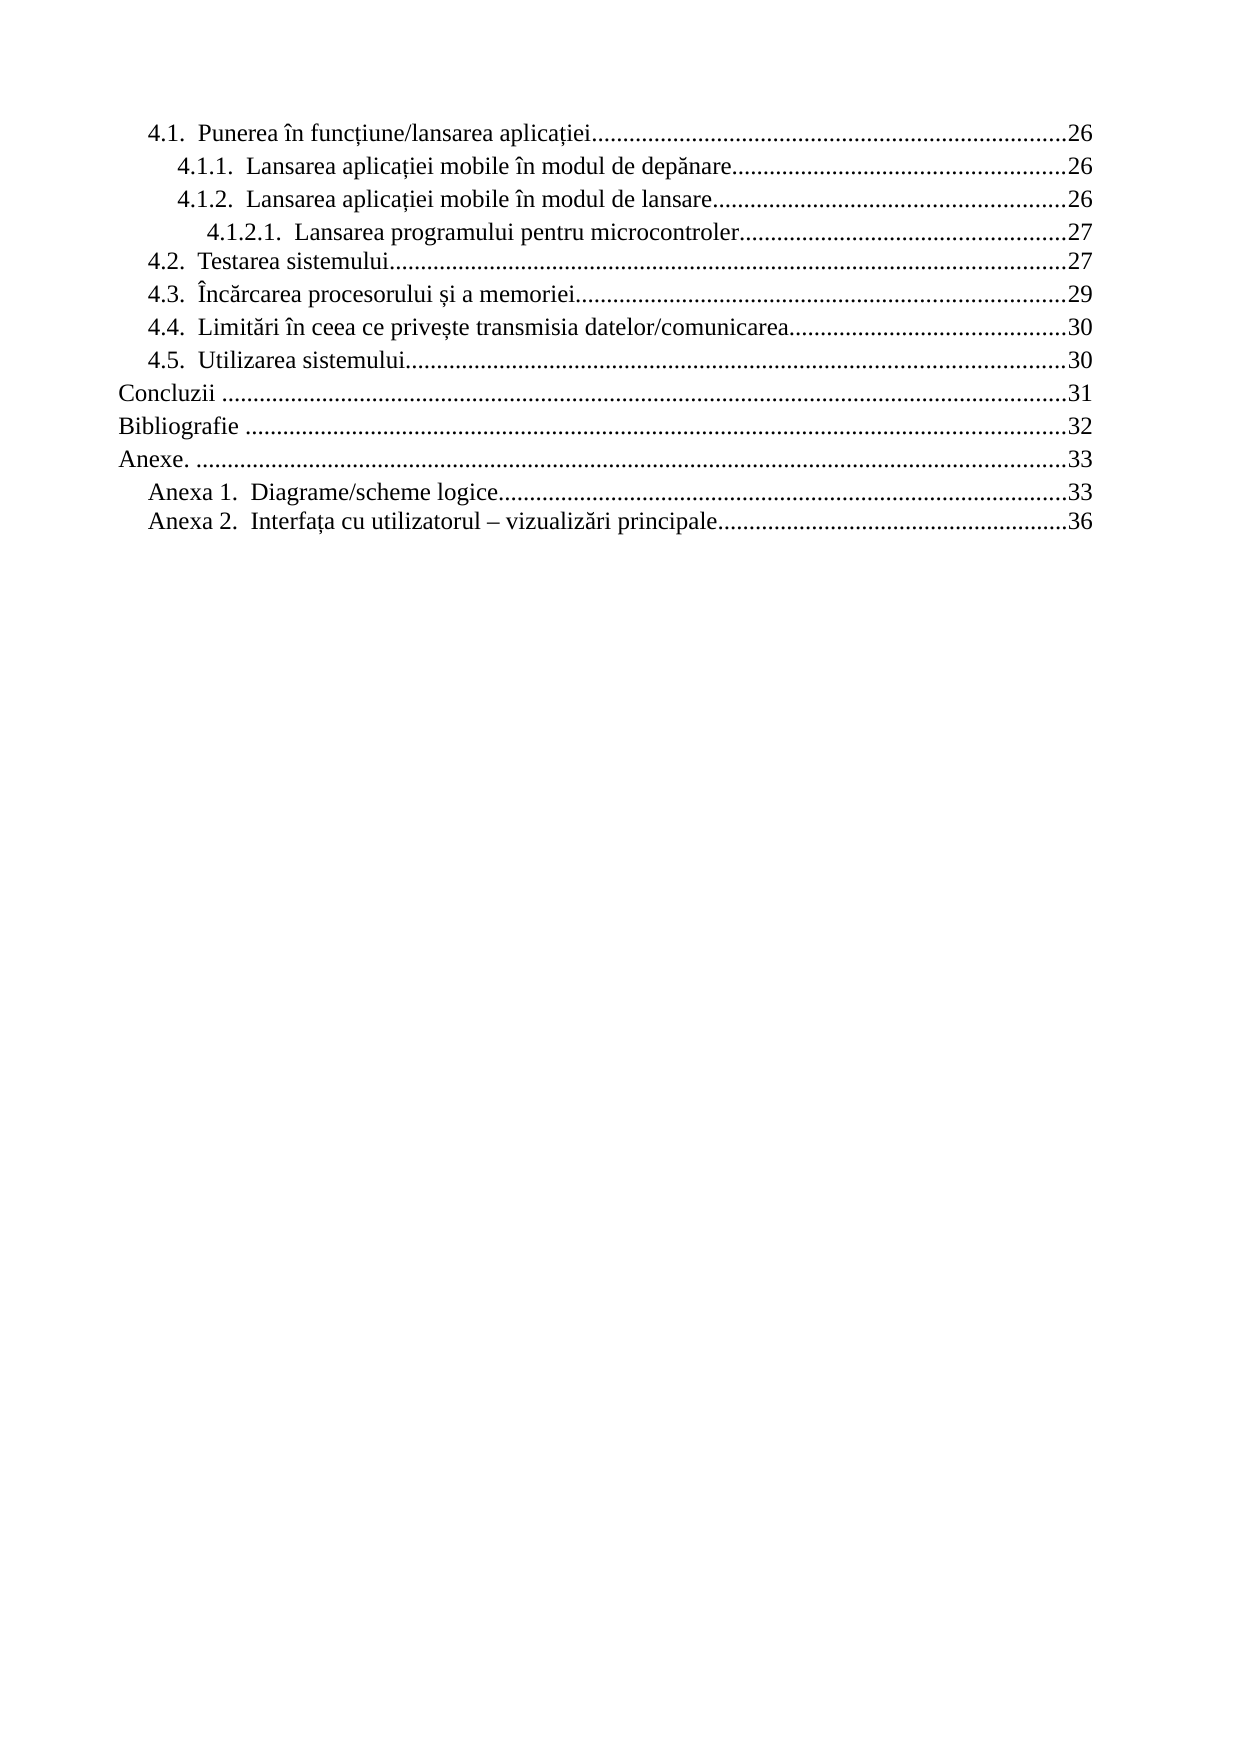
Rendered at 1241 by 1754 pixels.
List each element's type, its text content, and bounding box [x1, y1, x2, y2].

text Concluzii 31 [118, 378, 1093, 407]
text 4.3. Încărcarea procesorului și a memoriei 29 [148, 279, 1093, 308]
text 4.1.2.1. Lansarea programului pentru microcontroler 27 [207, 217, 1093, 246]
text 4.5. Utilizarea sistemului 30 [148, 345, 1093, 374]
text Anexa 2. Interfața cu utilizatorul – vizualizări principale 36 [148, 506, 1093, 534]
text Anexa 1. Diagrame/scheme logice 33 [148, 477, 1093, 506]
text 4.4. Limitări în ceea ce privește transmisia datelor/comunicarea 30 [148, 312, 1093, 341]
text 4.1. Punerea în funcțiune/lansarea aplicației 26 [148, 118, 1093, 147]
text Anexe. 33 [118, 444, 1093, 473]
text 4.2. Testarea sistemului 27 [148, 246, 1093, 275]
text 4.1.2. Lansarea aplicației mobile în modul de lansare 26 [177, 184, 1093, 213]
text 4.1.1. Lansarea aplicației mobile în modul de depănare 26 [177, 151, 1093, 180]
text Bibliografie 32 [118, 411, 1093, 440]
